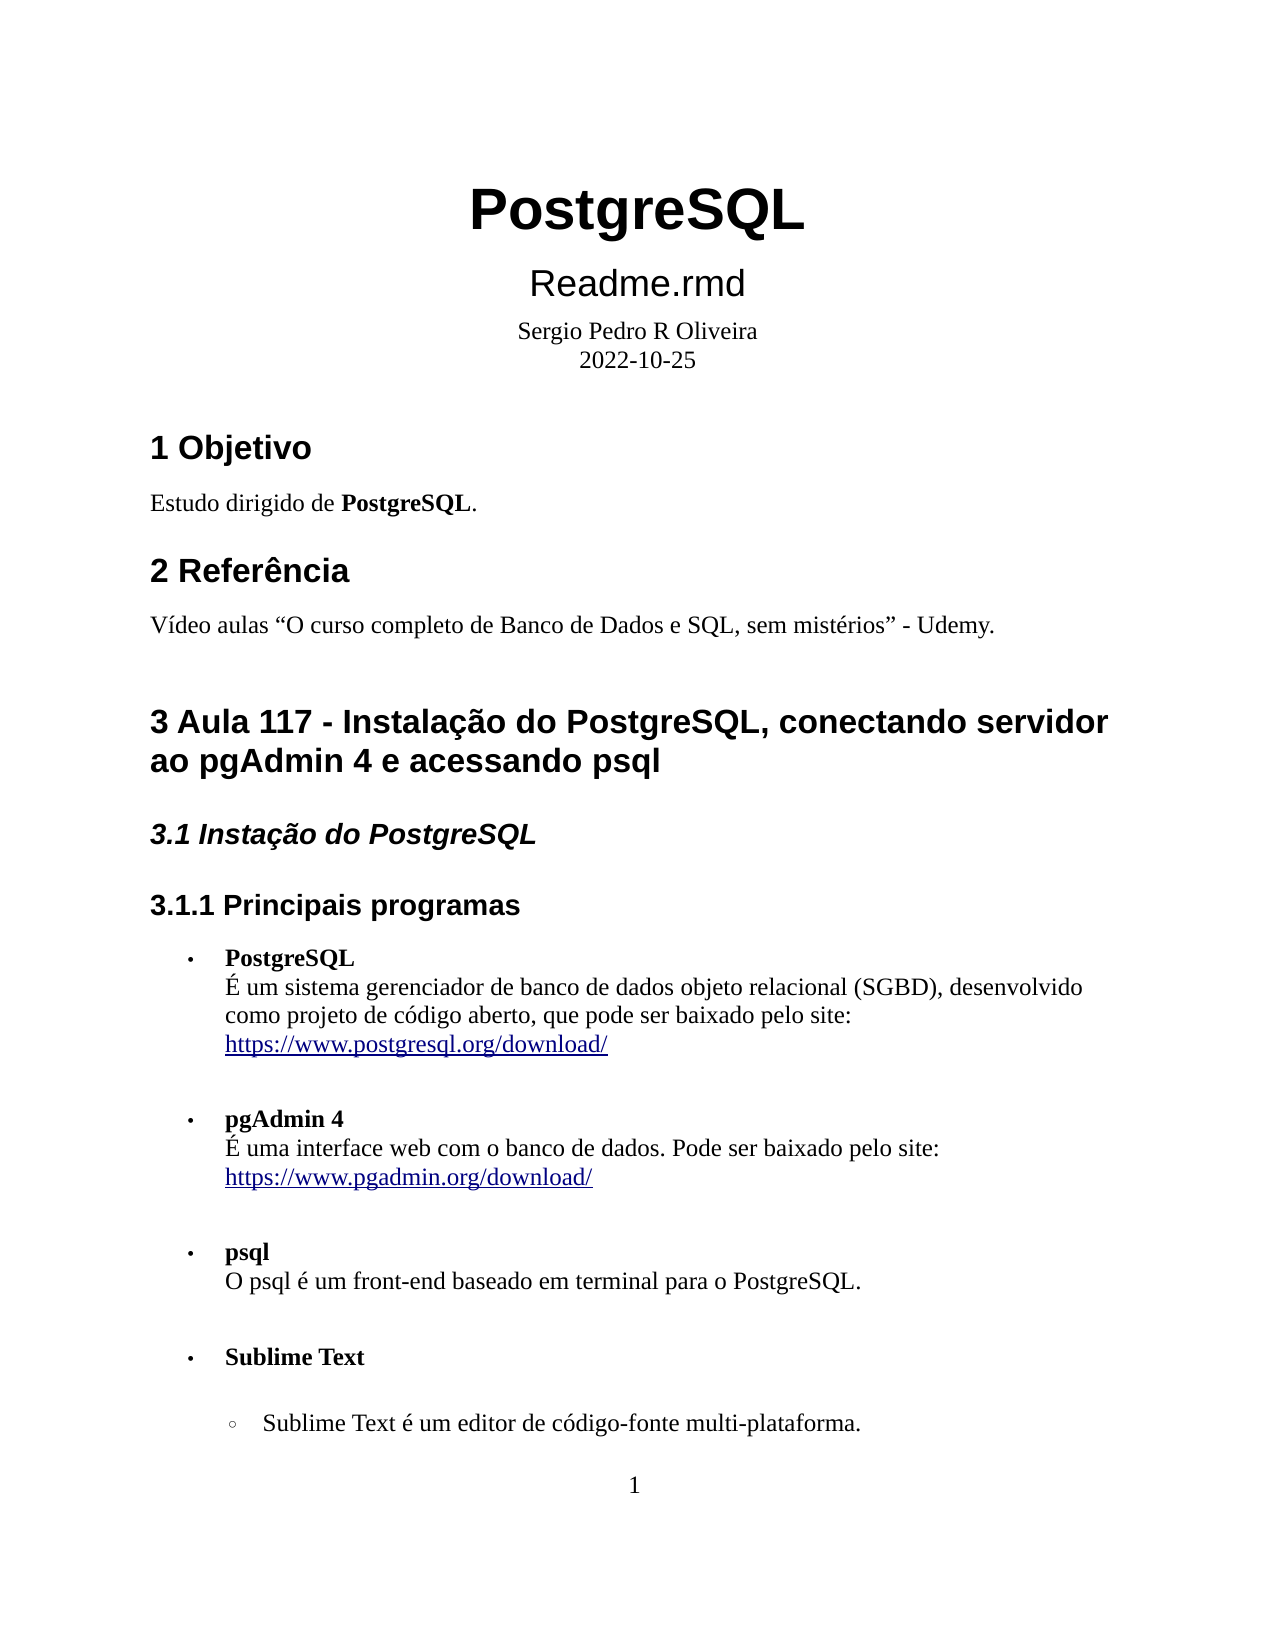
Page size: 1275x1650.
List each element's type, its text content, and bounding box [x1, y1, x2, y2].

subtitle Readme.rmd [150, 261, 1125, 304]
list psql O psql é um front-end baseado em terminal para o PostgreSQL. [187, 1237, 1125, 1324]
list pgAdmin 4 É uma interface web com o banco de dados. Pode ser baixado pelo site: https://www.pgadmin.org/download/ [187, 1104, 1125, 1219]
subtitle 3 Aula 117 - Instalação do PostgreSQL, conectando servidor ao pgAdmin 4 e acessando psql [150, 702, 1125, 779]
list Sublime Text [187, 1342, 1125, 1399]
subtitle 2 Referência [150, 551, 1125, 589]
text Sergio Pedro R Oliveira [150, 316, 1125, 345]
list Sublime Text é um editor de código-fonte multi-plataforma. [225, 1408, 1125, 1437]
list PostgreSQL É um sistema gerenciador de banco de dados objeto relacional (SGBD), desenvolvido como projeto de código aberto, que pode ser baixado pelo site: https://www.postgresql.org/download/ [187, 943, 1125, 1087]
subtitle 3.1.1 Principais programas [150, 888, 1125, 921]
subtitle 3.1 Instação do PostgreSQL [150, 817, 1125, 850]
text 2022-10-25 [150, 345, 1125, 374]
title PostgreSQL [150, 175, 1125, 242]
text Estudo dirigido de PostgreSQL. [150, 488, 1125, 517]
text Vídeo aulas “O curso completo de Banco de Dados e SQL, sem mistérios” - Udemy. [150, 611, 1125, 639]
subtitle 1 Objetivo [150, 428, 1125, 466]
